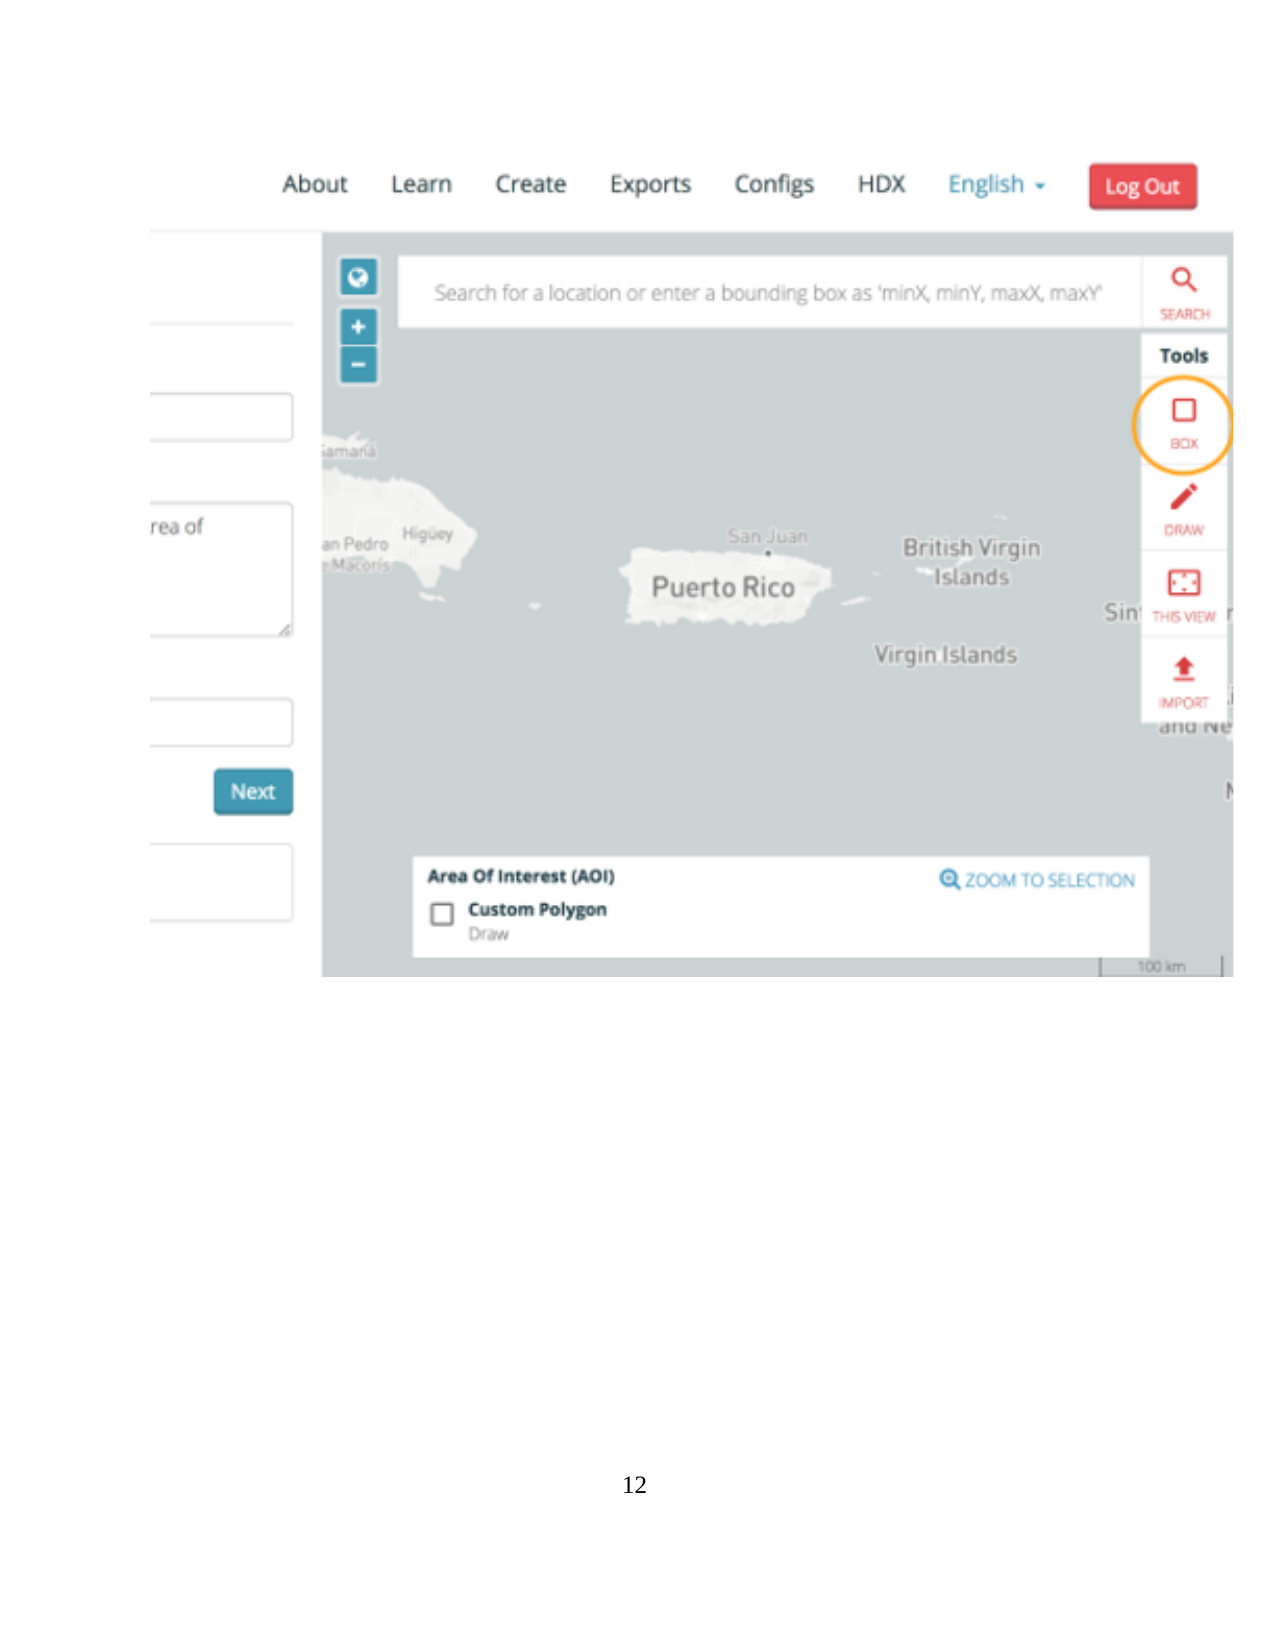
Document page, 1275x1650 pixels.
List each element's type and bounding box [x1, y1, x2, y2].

picture [150, 150, 1234, 977]
